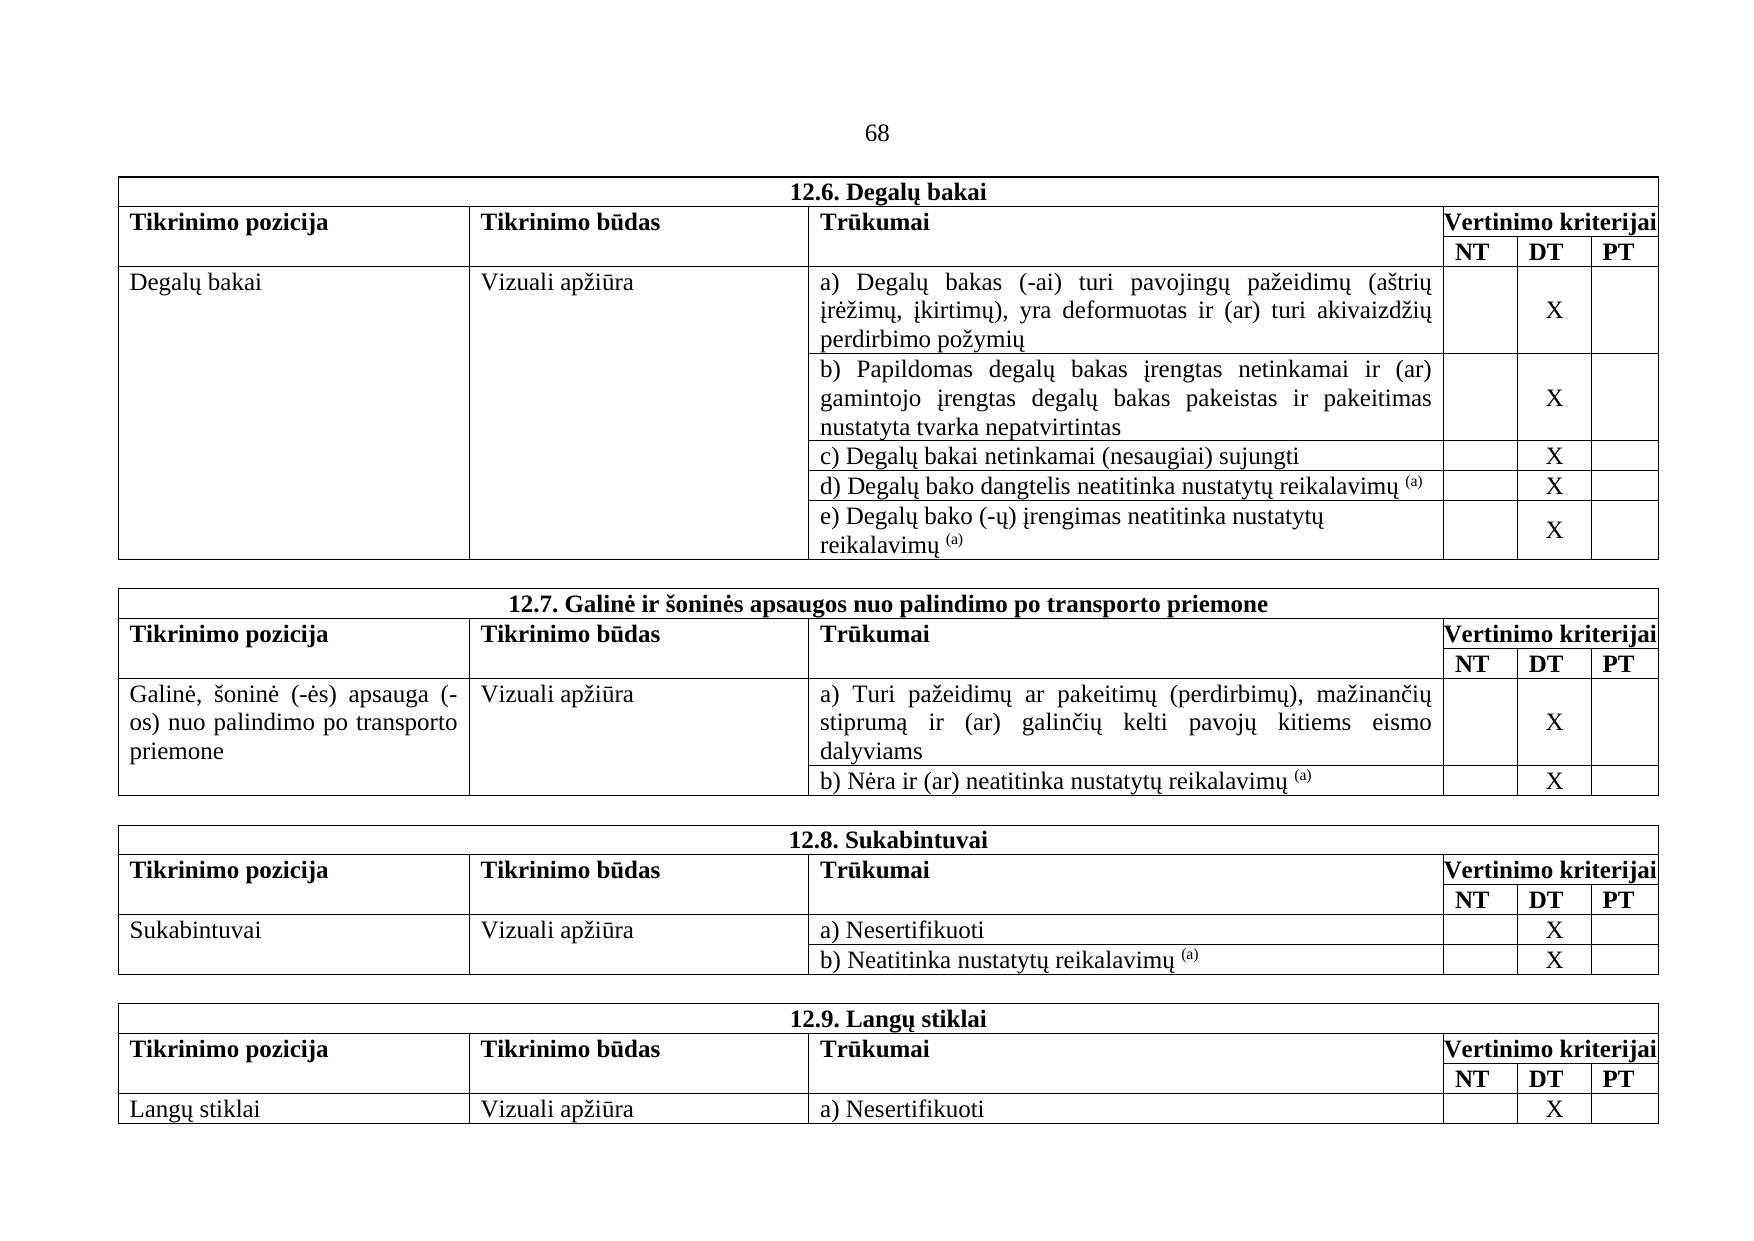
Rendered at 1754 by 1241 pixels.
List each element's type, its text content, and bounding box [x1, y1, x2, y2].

table_header 12.6. Degalų bakai [119, 178, 1658, 206]
table_cell [1592, 441, 1658, 470]
table_cell b) Papildomas degalų bakas įrengtas netinkamai ir (ar) gamintojo įrengtas degalų bakas pakeistas ir pakeitimas nustatyta tvarka nepatvirtintas [809, 354, 1443, 440]
table_cell Tikrinimo būdas [470, 1034, 808, 1093]
table_cell Tikrinimo pozicija [119, 619, 469, 678]
table_cell X [1518, 1094, 1591, 1122]
table_cell DT [1518, 237, 1591, 266]
table_cell Vertinimo kriterijai [1444, 619, 1658, 648]
table_cell Galinė, šoninė (-ės) apsauga (-os) nuo palindimo po transporto priemone [119, 679, 469, 795]
table_cell Tikrinimo būdas [470, 207, 808, 266]
table_cell [1592, 945, 1658, 973]
table_cell [1444, 679, 1517, 765]
table_cell X [1518, 441, 1591, 470]
table_cell Trūkumai [809, 207, 1443, 266]
table_cell Trūkumai [809, 619, 1443, 678]
table_cell d) Degalų bako dangtelis neatitinka nustatytų reikalavimų (a) [809, 471, 1443, 500]
table_cell X [1518, 915, 1591, 944]
table_cell PT [1592, 885, 1658, 914]
table_cell [1444, 915, 1517, 944]
table_cell Tikrinimo būdas [470, 855, 808, 914]
table_cell X [1518, 501, 1591, 558]
table_cell Degalų bakai [119, 267, 469, 558]
table_cell PT [1592, 237, 1658, 266]
table_cell PT [1592, 649, 1658, 678]
table_cell a) Nesertifikuoti [809, 915, 1443, 944]
table_cell [1592, 471, 1658, 500]
table_cell [1592, 766, 1658, 795]
table_cell NT [1444, 237, 1517, 266]
table_header 12.9. Langų stiklai [119, 1004, 1658, 1033]
table_cell NT [1444, 1064, 1517, 1093]
table_cell [1444, 471, 1517, 500]
table_cell Vizuali apžiūra [470, 679, 808, 795]
table_cell NT [1444, 649, 1517, 678]
table_cell [1444, 354, 1517, 440]
table_cell X [1518, 766, 1591, 795]
table_cell Vertinimo kriterijai [1444, 207, 1658, 236]
table_cell PT [1592, 1064, 1658, 1093]
table_cell a) Degalų bakas (-ai) turi pavojingų pažeidimų (aštrių įrėžimų, įkirtimų), yra deformuotas ir (ar) turi akivaizdžių perdirbimo požymių [809, 267, 1443, 353]
table_cell DT [1518, 885, 1591, 914]
table_cell Tikrinimo pozicija [119, 855, 469, 914]
table_cell Langų stiklai [119, 1094, 469, 1122]
table_cell [1592, 501, 1658, 558]
table_cell Trūkumai [809, 855, 1443, 914]
table_cell e) Degalų bako (-ų) įrengimas neatitinka nustatytų reikalavimų (a) [809, 501, 1443, 558]
table_cell Vizuali apžiūra [470, 915, 808, 973]
table_cell c) Degalų bakai netinkamai (nesaugiai) sujungti [809, 441, 1443, 470]
table_cell [1592, 679, 1658, 765]
table_cell [1592, 1094, 1658, 1122]
table_cell [1592, 267, 1658, 353]
table_cell [1592, 915, 1658, 944]
table_cell [1444, 267, 1517, 353]
table_cell [1592, 354, 1658, 440]
table_cell X [1518, 679, 1591, 765]
table_header 12.8. Sukabintuvai [119, 826, 1658, 854]
table_cell DT [1518, 1064, 1591, 1093]
table_cell Vertinimo kriterijai [1444, 1034, 1658, 1063]
table_cell Tikrinimo pozicija [119, 1034, 469, 1093]
table_cell Vizuali apžiūra [470, 1094, 808, 1122]
table_cell Tikrinimo pozicija [119, 207, 469, 266]
table_cell Tikrinimo būdas [470, 619, 808, 678]
table_header 12.7. Galinė ir šoninės apsaugos nuo palindimo po transporto priemone [119, 589, 1658, 618]
table_cell X [1518, 471, 1591, 500]
table_cell X [1518, 267, 1591, 353]
table_cell Vertinimo kriterijai [1444, 855, 1658, 884]
table_cell [1444, 945, 1517, 973]
table_cell X [1518, 945, 1591, 973]
table_cell [1444, 1094, 1517, 1122]
table_cell NT [1444, 885, 1517, 914]
table_cell [1444, 501, 1517, 558]
table_cell [1444, 766, 1517, 795]
table_cell Sukabintuvai [119, 915, 469, 973]
table_cell DT [1518, 649, 1591, 678]
table_cell a) Turi pažeidimų ar pakeitimų (perdirbimų), mažinančių stiprumą ir (ar) galinčių kelti pavojų kitiems eismo dalyviams [809, 679, 1443, 765]
table_cell Vizuali apžiūra [470, 267, 808, 558]
table_cell [1444, 441, 1517, 470]
table_cell b) Neatitinka nustatytų reikalavimų (a) [809, 945, 1443, 973]
table_cell X [1518, 354, 1591, 440]
table_cell Trūkumai [809, 1034, 1443, 1093]
table_cell b) Nėra ir (ar) neatitinka nustatytų reikalavimų (a) [809, 766, 1443, 795]
table_cell a) Nesertifikuoti [809, 1094, 1443, 1122]
